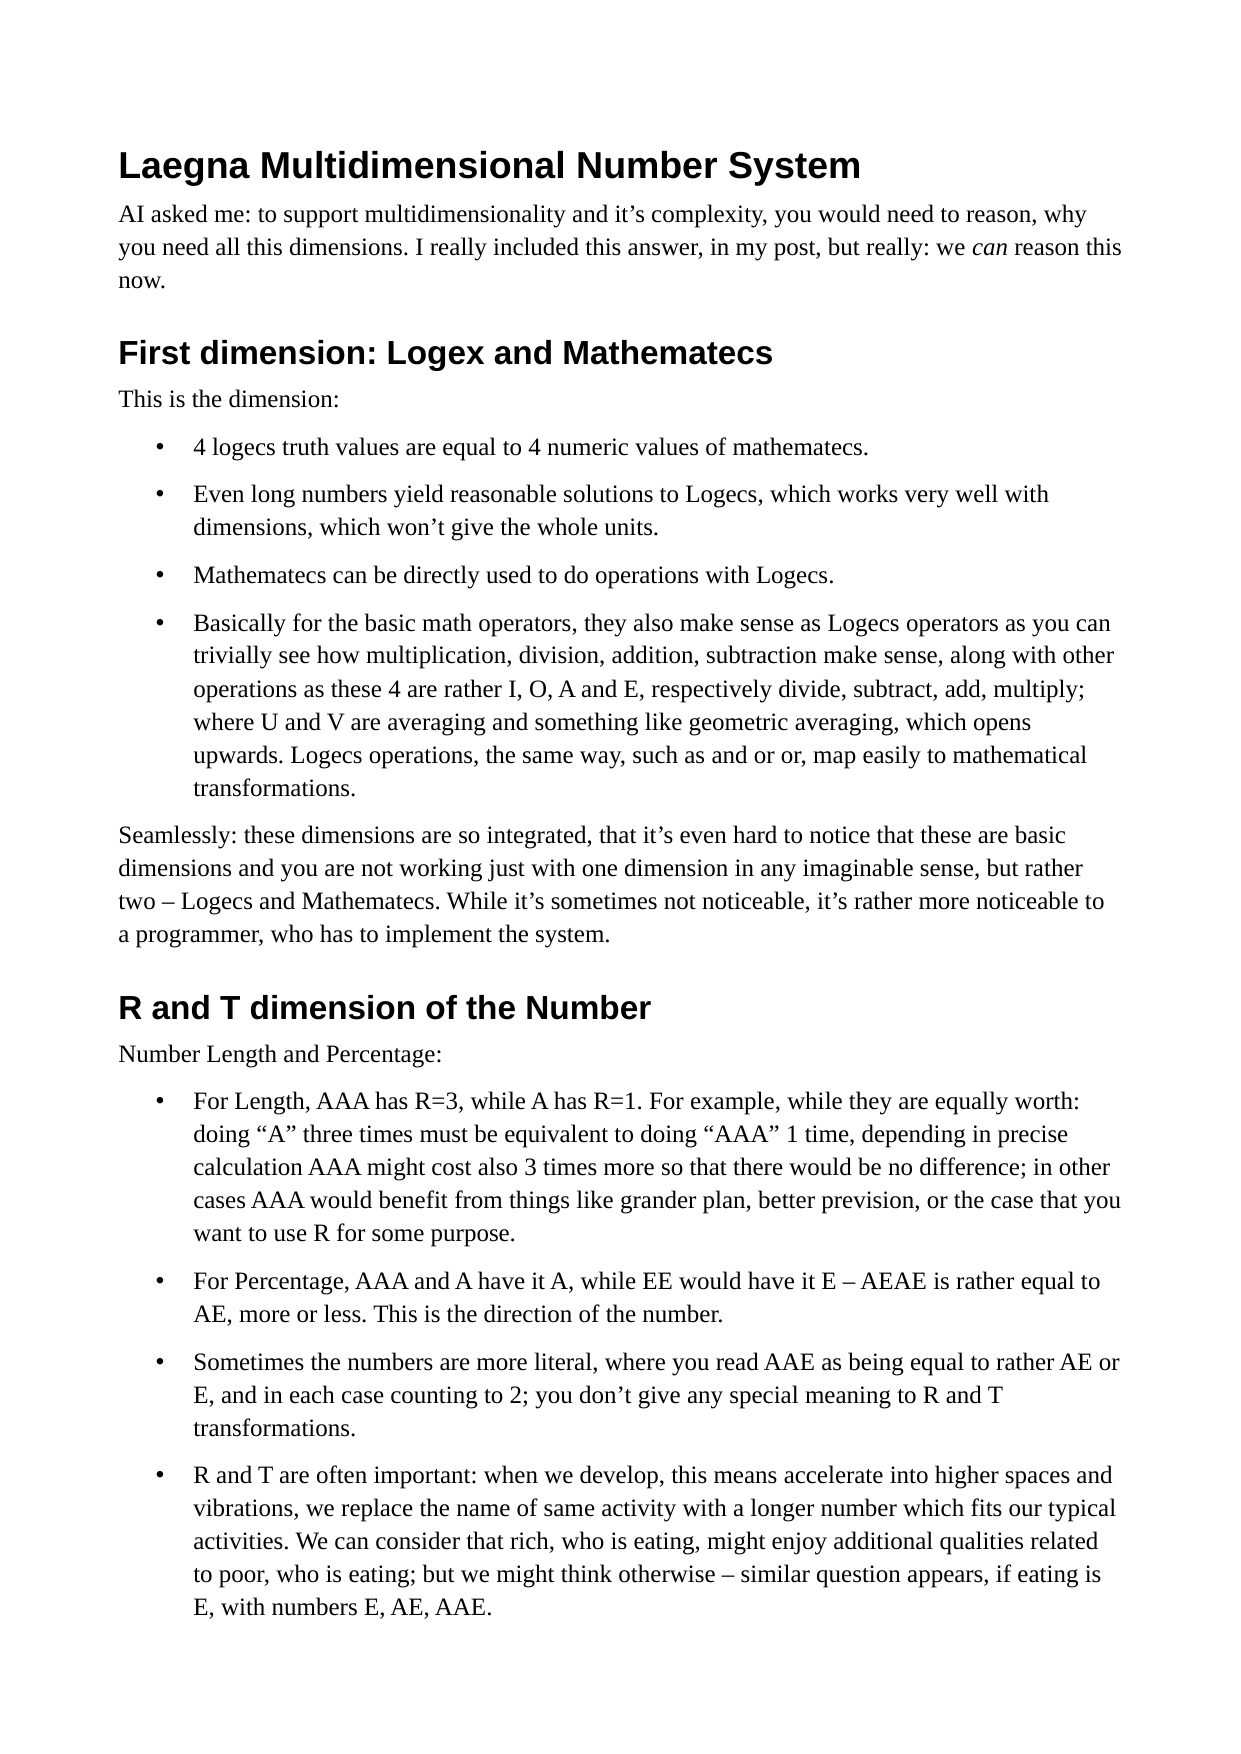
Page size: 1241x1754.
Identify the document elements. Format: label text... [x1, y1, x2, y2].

list Mathematecs can be directly used to do operations with Logecs. [156, 560, 1122, 589]
text This is the dimension: [118, 384, 1122, 413]
list Even long numbers yield reasonable solutions to Logecs, which works very well with dimensions, which won’t give the whole units. [156, 479, 1122, 541]
list R and T are often important: when we develop, this means accelerate into higher spaces and vibrations, we replace the name of same activity with a longer number which fits our typical activities. We can consider that rich, who is eating, might enjoy additional qualities related to poor, who is eating; but we might think otherwise – similar question appears, if eating is E, with numbers E, AE, AAE. [156, 1460, 1122, 1621]
subtitle Laegna Multidimensional Number System [118, 143, 1122, 186]
text AI asked me: to support multidimensionality and it’s complexity, you would need to reason, why you need all this dimensions. I really included this answer, in my post, but really: we can reason this now. [118, 199, 1122, 293]
list Basically for the basic math operators, they also make sense as Logecs operators as you can trivially see how multiplication, division, addition, subtraction make sense, along with other operations as these 4 are rather I, O, A and E, respectively divide, subtract, add, multiply; where U and V are averaging and something like geometric averaging, which opens upwards. Logecs operations, the same way, such as and or or, map easily to mathematical transformations. [156, 608, 1122, 801]
subtitle R and T dimension of the Number [118, 988, 1122, 1026]
text Number Length and Percentage: [118, 1039, 1122, 1067]
list Sometimes the numbers are more literal, where you read AAE as being equal to rather AE or E, and in each case counting to 2; you don’t give any special meaning to R and T transformations. [156, 1347, 1122, 1441]
text Seamlessly: these dimensions are so integrated, that it’s even hard to notice that these are basic dimensions and you are not working just with one dimension in any imaginable sense, but rather two – Logecs and Mathematecs. While it’s sometimes not noticeable, it’s rather more noticeable to a programmer, who has to implement the system. [118, 820, 1122, 948]
list For Length, AAA has R=3, while A has R=1. For example, while they are equally worth: doing “A” three times must be equivalent to doing “AAA” 1 time, depending in precise calculation AAA might cost also 3 times more so that there would be no difference; in other cases AAA would benefit from things like grander plan, better prevision, or the case that you want to use R for some purpose. [156, 1086, 1122, 1247]
list 4 logecs truth values are equal to 4 numeric values of mathematecs. [156, 432, 1122, 461]
list For Percentage, AAA and A have it A, while EE would have it E – AEAE is rather equal to AE, more or less. This is the direction of the number. [156, 1266, 1122, 1328]
subtitle First dimension: Logex and Mathematecs [118, 333, 1122, 372]
